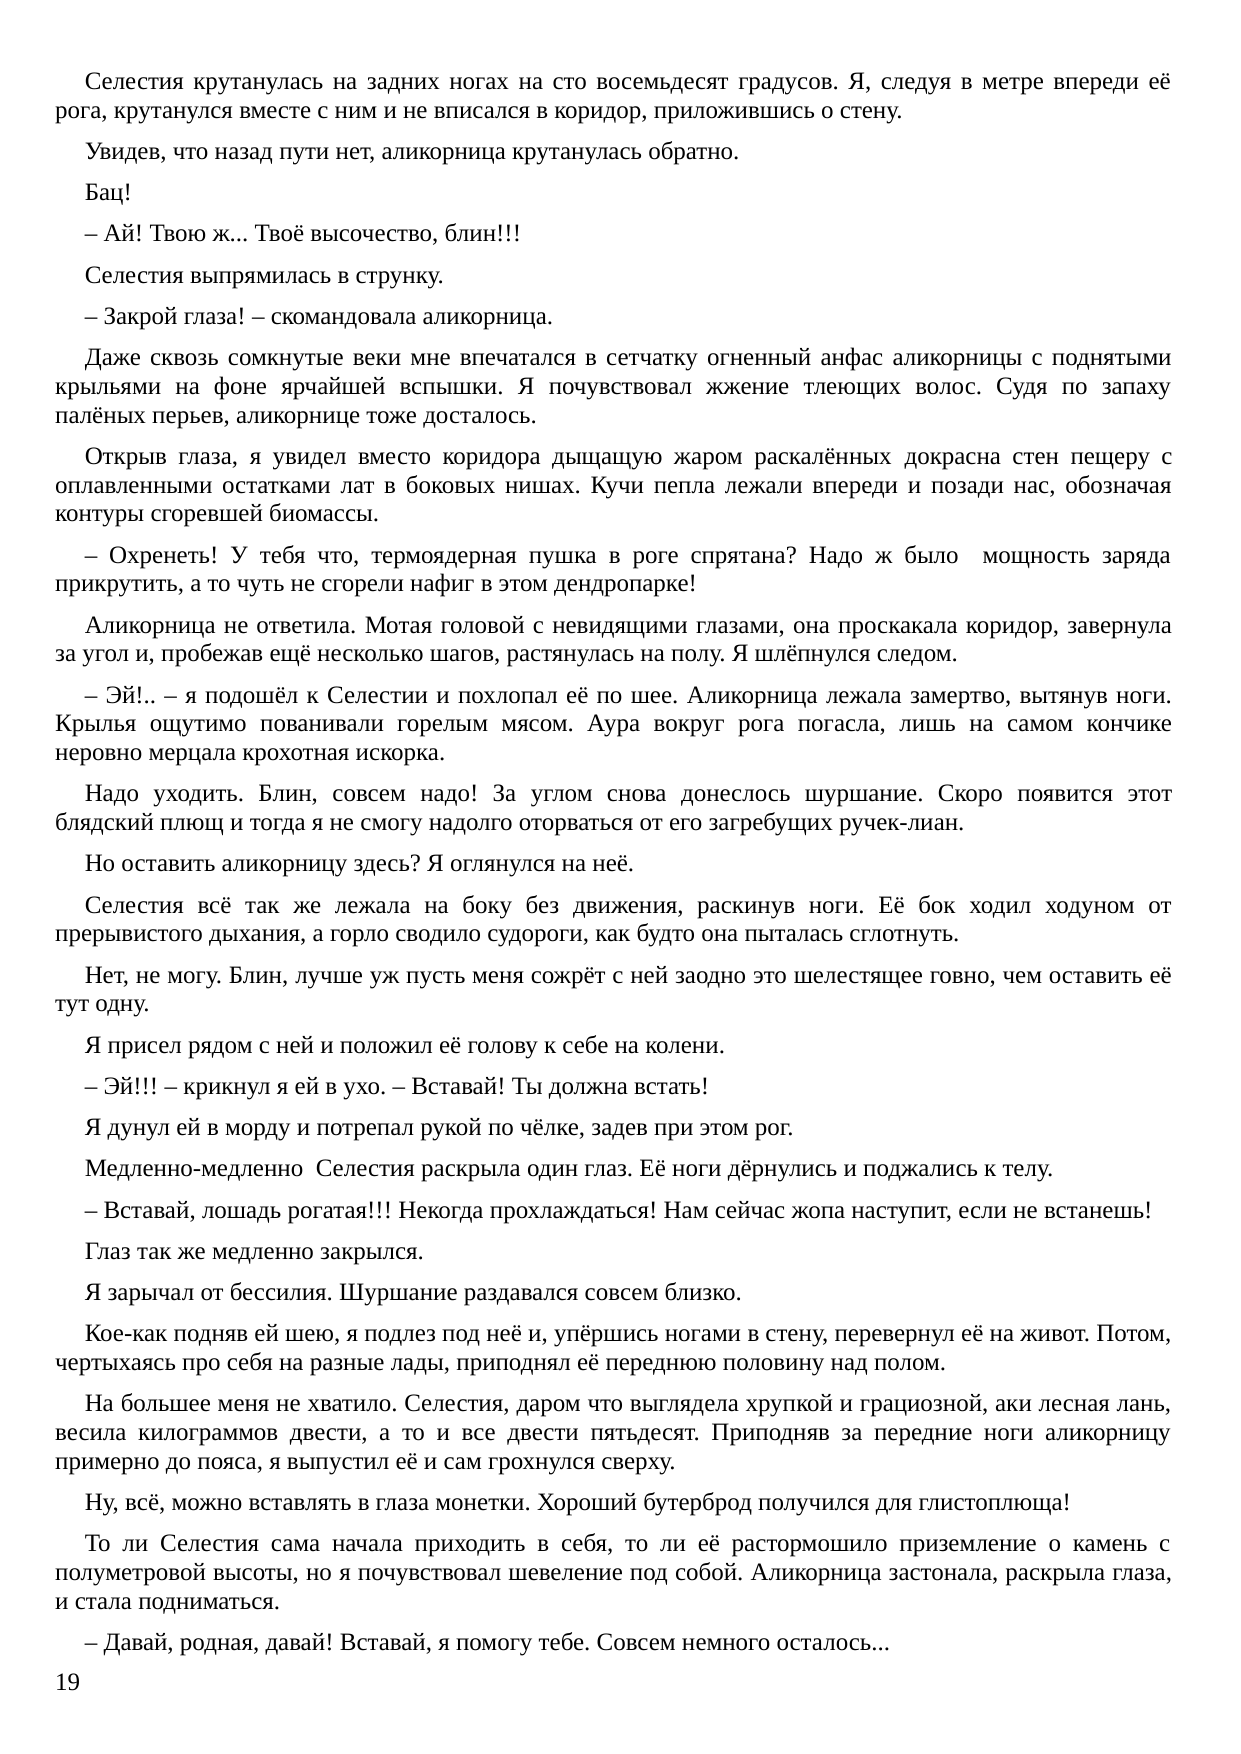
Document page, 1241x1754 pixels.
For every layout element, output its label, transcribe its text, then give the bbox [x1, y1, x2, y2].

text Медленно-медленно Селестия раскрыла один глаз. Её ноги дёрнулись и поджались к телу. [55, 1153, 1173, 1182]
text Селестия крутанулась на задних ногах на сто восемьдесят градусов. Я, следуя в метре впереди её рога, крутанулся вместе с ним и не вписался в коридор, приложившись о стену. [55, 66, 1173, 123]
text Кое-как подняв ей шею, я подлез под неё и, упёршись ногами в стену, перевернул её на живот. Потом, чертыхаясь про себя на разные лады, приподнял её переднюю половину над полом. [55, 1318, 1173, 1376]
text Ну, всё, можно вставлять в глаза монетки. Хороший бутерброд получился для глистоплюща! [55, 1487, 1173, 1516]
text Аликорница не ответила. Мотая головой с невидящими глазами, она проскакала коридор, завернула за угол и, пробежав ещё несколько шагов, растянулась на полу. Я шлёпнулся следом. [55, 610, 1173, 667]
text – Охренеть! У тебя что, термоядерная пушка в роге спрятана? Надо ж было мощность заряда прикрутить, а то чуть не сгорели нафиг в этом дендропарке! [55, 540, 1173, 597]
text Селестия всё так же лежала на боку без движения, раскинув ноги. Её бок ходил ходуном от прерывистого дыхания, а горло сводило судороги, как будто она пыталась сглотнуть. [55, 890, 1173, 947]
text То ли Селестия сама начала приходить в себя, то ли её растормошило приземление о камень с полуметровой высоты, но я почувствовал шевеление под собой. Аликорница застонала, раскрыла глаза, и стала подниматься. [55, 1528, 1173, 1615]
text Я дунул ей в морду и потрепал рукой по чёлке, задев при этом рог. [55, 1112, 1173, 1141]
text – Давай, родная, давай! Вставай, я помогу тебе. Совсем немного осталось... [55, 1627, 1173, 1656]
text – Закрой глаза! – скомандовала аликорница. [55, 301, 1173, 330]
text Даже сквозь сомкнутые веки мне впечатался в сетчатку огненный анфас аликорницы с поднятыми крыльями на фоне ярчайшей вспышки. Я почувствовал жжение тлеющих волос. Судя по запаху палёных перьев, аликорнице тоже досталось. [55, 342, 1173, 428]
text Увидев, что назад пути нет, аликорница крутанулась обратно. [55, 136, 1173, 165]
text Я зарычал от бессилия. Шуршание раздавался совсем близко. [55, 1277, 1173, 1306]
text – Эй!.. – я подошёл к Селестии и похлопал её по шее. Аликорница лежала замертво, вытянув ноги. Крылья ощутимо пованивали горелым мясом. Аура вокруг рога погасла, лишь на самом кончике неровно мерцала крохотная искорка. [55, 680, 1173, 766]
text Открыв глаза, я увидел вместо коридора дыщащую жаром раскалённых докрасна стен пещеру с оплавленными остатками лат в боковых нишах. Кучи пепла лежали впереди и позади нас, обозначая контуры сгоревшей биомассы. [55, 441, 1173, 527]
text – Вставай, лошадь рогатая!!! Некогда прохлаждаться! Нам сейчас жопа наступит, если не встанешь! [55, 1195, 1173, 1223]
text На большее меня не хватило. Селестия, даром что выглядела хрупкой и грациозной, аки лесная лань, весила килограммов двести, а то и все двести пятьдесят. Приподняв за передние ноги аликорницу примерно до пояса, я выпустил её и сам грохнулся сверху. [55, 1388, 1173, 1475]
text Я присел рядом с ней и положил её голову к себе на колени. [55, 1030, 1173, 1058]
text Бац! [55, 177, 1173, 206]
text – Эй!!! – крикнул я ей в ухо. – Вставай! Ты должна встать! [55, 1071, 1173, 1100]
text Надо уходить. Блин, совсем надо! За углом снова донеслось шуршание. Скоро появится этот блядский плющ и тогда я не смогу надолго оторваться от его загребущих ручек-лиан. [55, 778, 1173, 836]
text Селестия выпрямилась в струнку. [55, 260, 1173, 288]
text – Ай! Твою ж... Твоё высочество, блин!!! [55, 218, 1173, 247]
text Но оставить аликорницу здесь? Я оглянулся на неё. [55, 848, 1173, 877]
text Глаз так же медленно закрылся. [55, 1236, 1173, 1265]
text Нет, не могу. Блин, лучше уж пусть меня сожрёт с ней заодно это шелестящее говно, чем оставить её тут одну. [55, 960, 1173, 1017]
